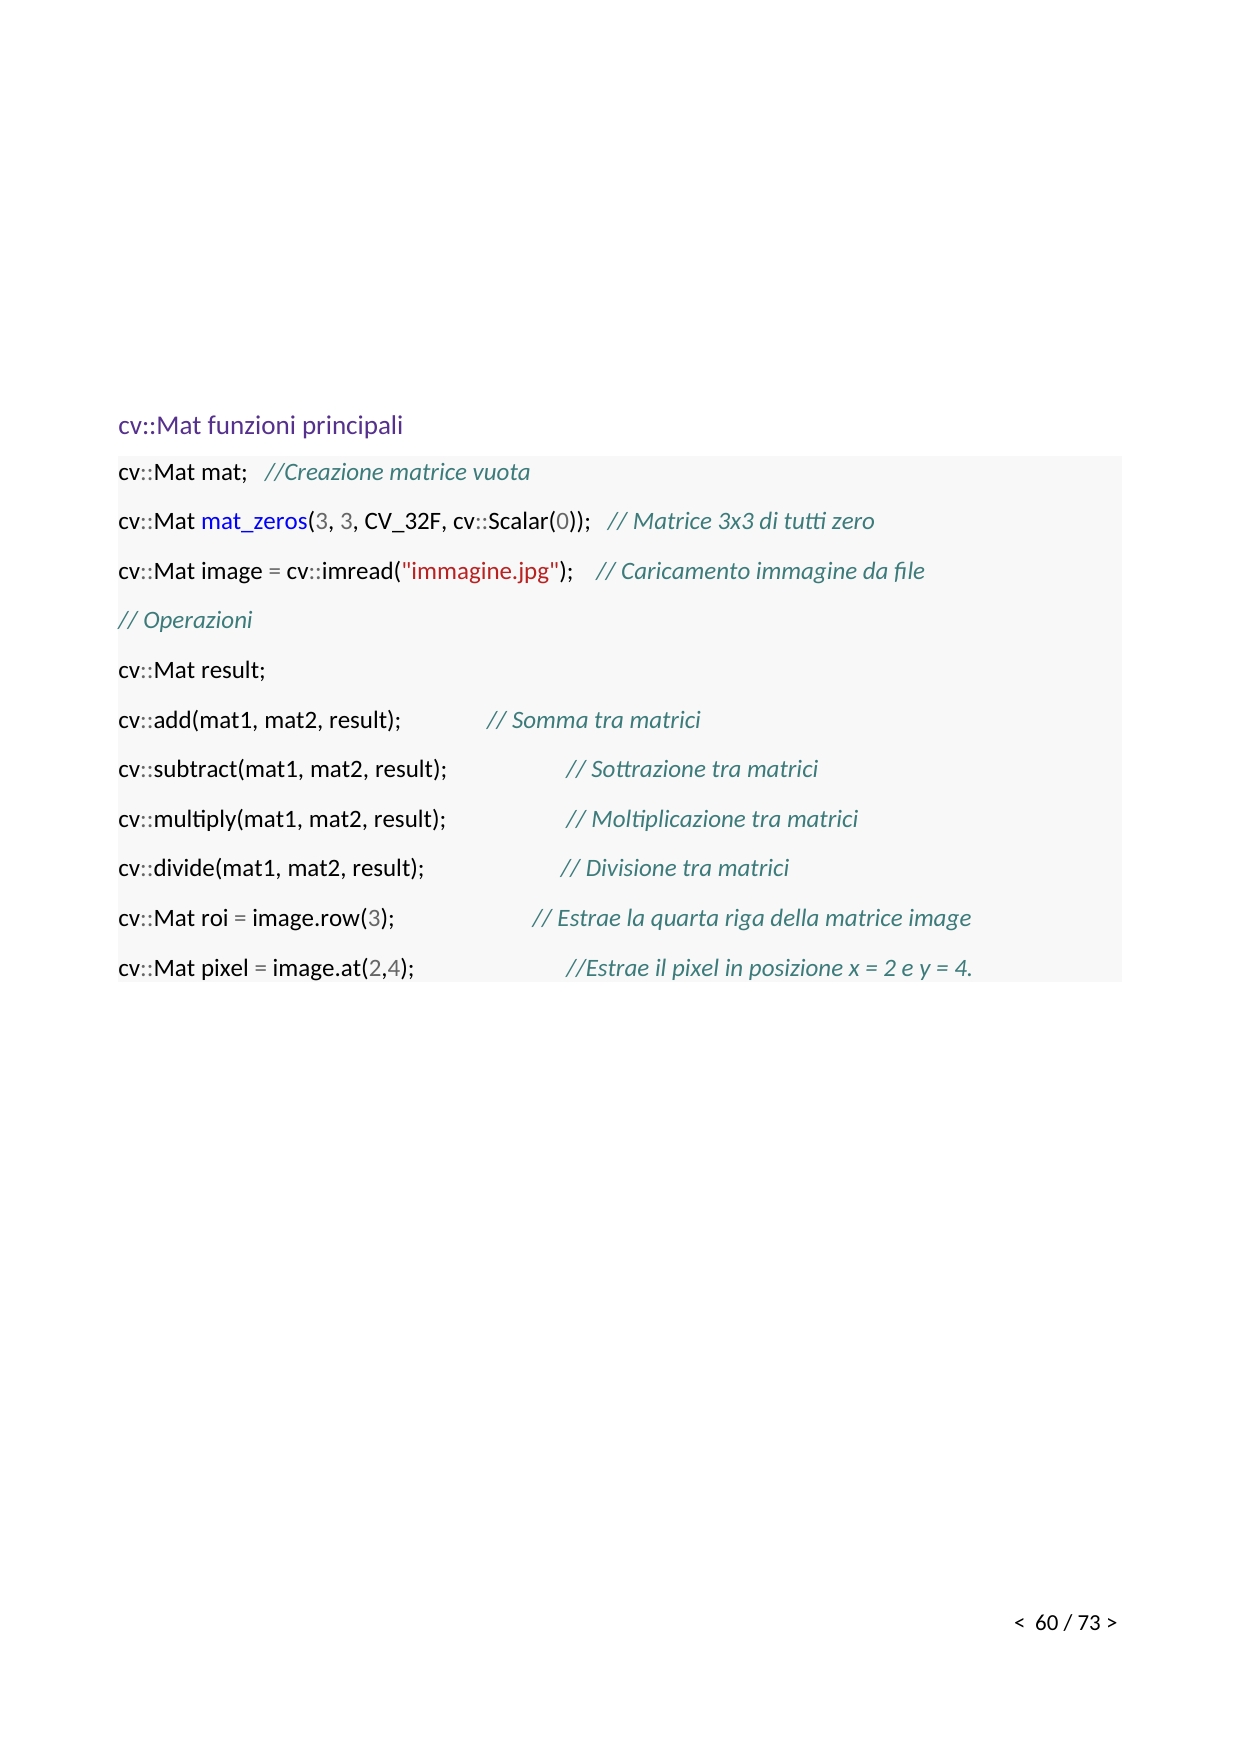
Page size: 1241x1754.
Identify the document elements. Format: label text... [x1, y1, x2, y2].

text cv::Mat roi = image.row(3); // Estrae la quarta riga della matrice image [118, 902, 1122, 933]
subtitle cv::Mat funzioni principali [118, 408, 1122, 441]
text cv::add(mat1, mat2, result); // Somma tra matrici [118, 704, 1122, 734]
text cv::Mat mat_zeros(3, 3, CV_32F, cv::Scalar(0)); // Matrice 3x3 di tutti zero [118, 505, 1122, 536]
text cv::Mat mat; //Creazione matrice vuota [118, 456, 1122, 486]
text cv::Mat result; [118, 654, 1122, 685]
text cv::Mat pixel = image.at(2,4); //Estrae il pixel in posizione x = 2 e y = 4. [118, 952, 1122, 982]
text cv::Mat image = cv::imread("immagine.jpg"); // Caricamento immagine da file [118, 555, 1122, 586]
text cv::multiply(mat1, mat2, result); // Moltiplicazione tra matrici [118, 803, 1122, 833]
text cv::divide(mat1, mat2, result); // Divisione tra matrici [118, 852, 1122, 883]
text cv::subtract(mat1, mat2, result); // Sottrazione tra matrici [118, 753, 1122, 784]
text // Operazioni [118, 604, 1122, 635]
